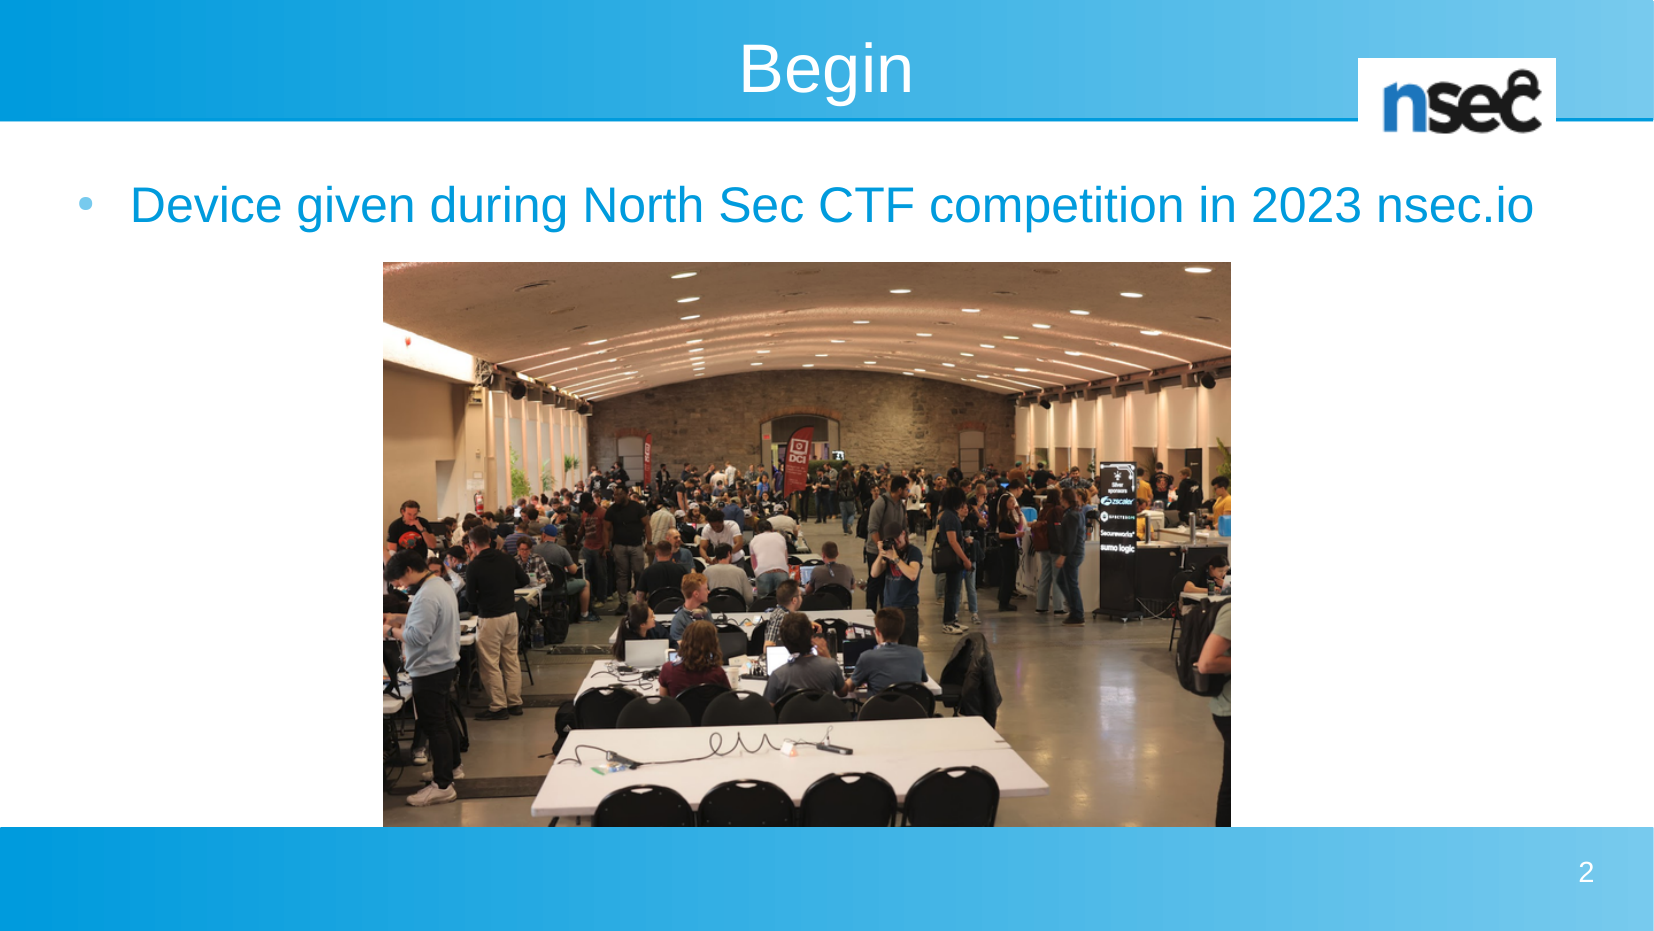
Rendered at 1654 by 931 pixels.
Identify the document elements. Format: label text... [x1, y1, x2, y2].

title Begin [59, 29, 1595, 108]
picture [383, 262, 1231, 827]
picture [1358, 58, 1556, 149]
list Device given during North Sec CTF competition in 2023 nsec.io [59, 177, 1595, 768]
